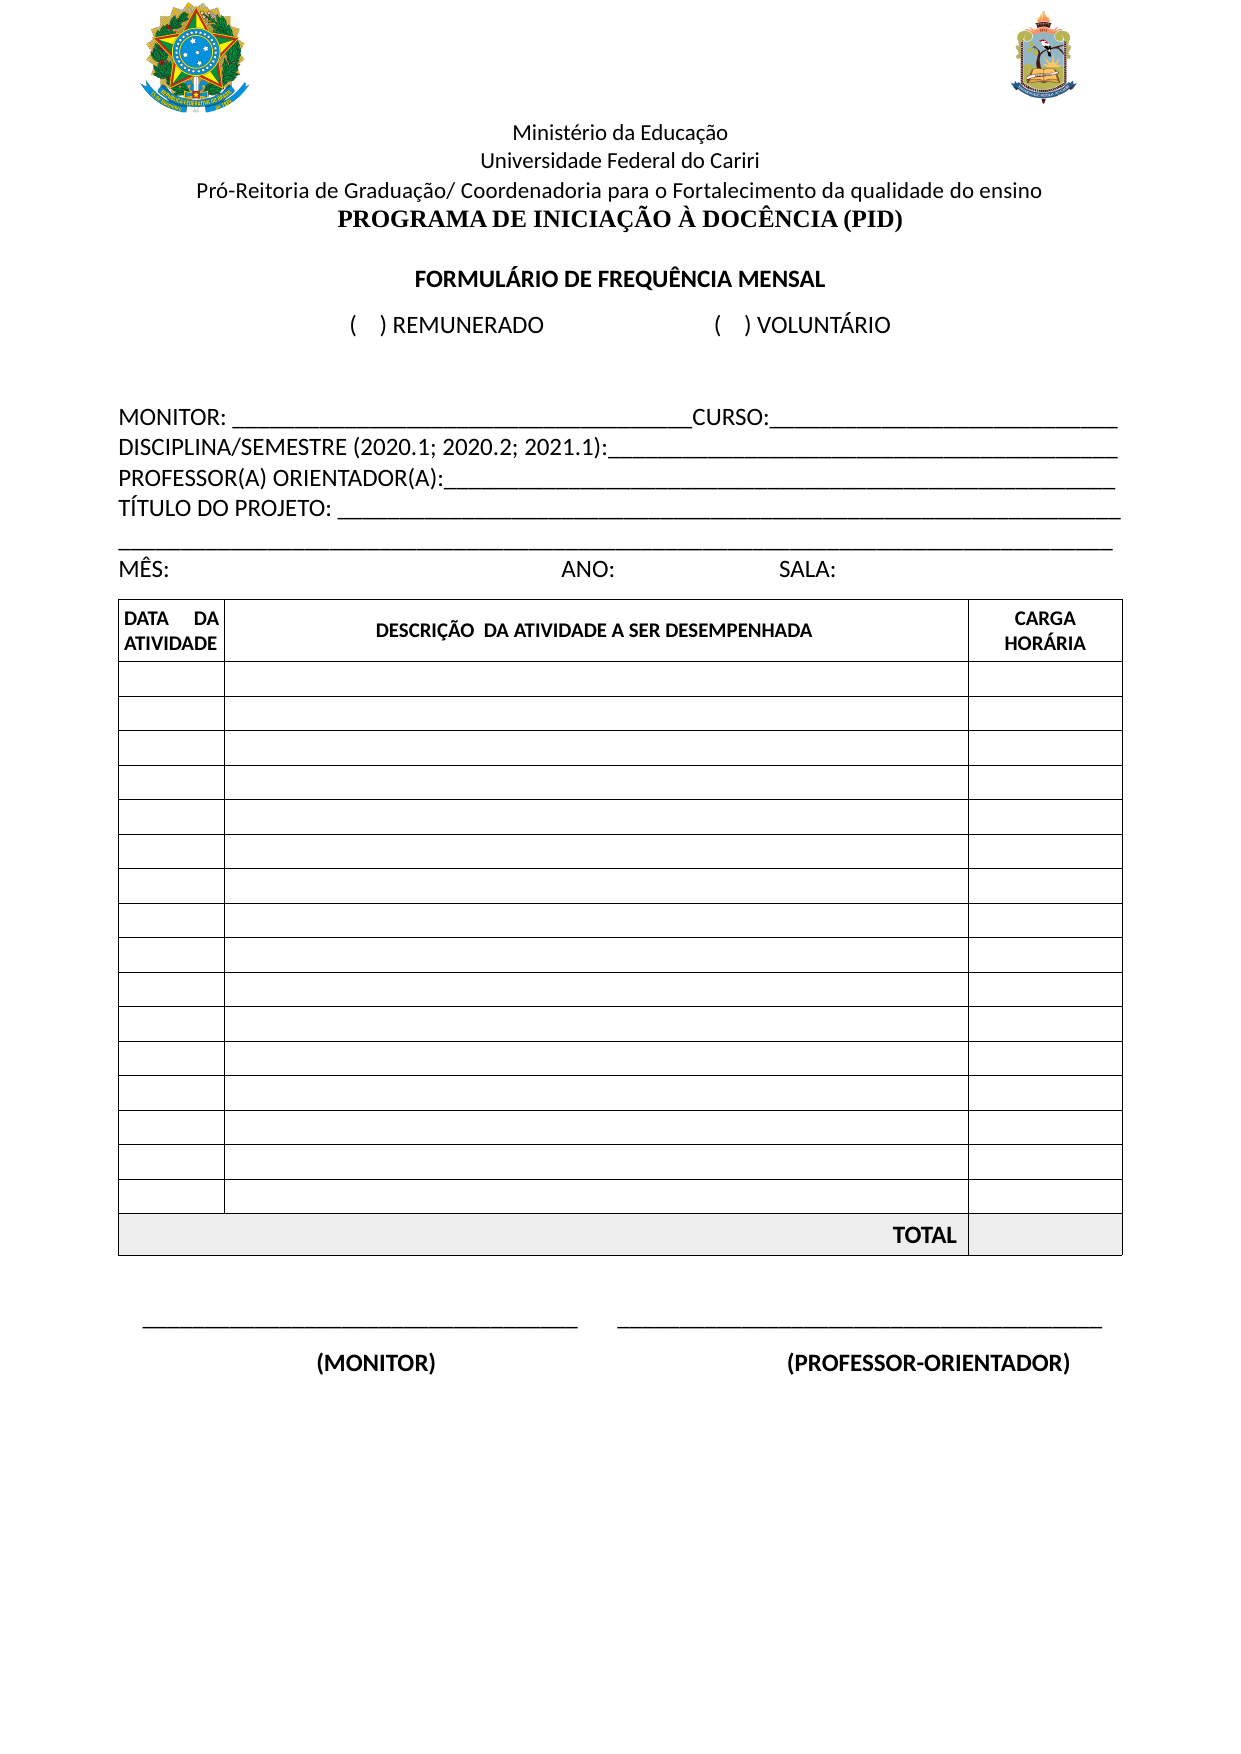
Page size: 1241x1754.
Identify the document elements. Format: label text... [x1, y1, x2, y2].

table_cell [969, 1042, 1122, 1075]
text Ministério da Educação [118, 118, 1122, 146]
table_cell [969, 869, 1122, 903]
table_cell [225, 1042, 968, 1075]
table_cell [969, 662, 1122, 696]
table_cell [225, 800, 968, 834]
text PROFESSOR(A) ORIENTADOR(A):______________________________________________________ [118, 462, 1122, 492]
table_cell [969, 1214, 1122, 1255]
table_cell [225, 1145, 968, 1179]
table_cell [119, 835, 224, 868]
table_cell [119, 1042, 224, 1075]
table_cell [969, 731, 1122, 765]
text ( ) REMUNERADO ( ) VOLUNTÁRIO [118, 309, 1122, 340]
table_cell [119, 1076, 224, 1110]
table_cell [969, 938, 1122, 972]
table_cell [225, 766, 968, 799]
table_cell [969, 1180, 1122, 1213]
table_cell [225, 938, 968, 972]
table_cell [225, 697, 968, 730]
table_cell [119, 766, 224, 799]
picture [184, 32, 256, 117]
table_cell [225, 662, 968, 696]
text TÍTULO DO PROJETO: _______________________________________________________________ ________________________________________________________________________________ [118, 492, 1122, 553]
picture [983, 0, 1104, 115]
table_header CARGA HORÁRIA [969, 600, 1122, 661]
text MÊS: ANO: SALA: [118, 553, 1122, 584]
table_cell [225, 835, 968, 868]
table_cell [119, 938, 224, 972]
table_cell [969, 835, 1122, 868]
table_cell [225, 1111, 968, 1144]
table_cell [225, 904, 968, 937]
table_cell [119, 731, 224, 765]
text (MONITOR) (PROFESSOR-ORIENTADOR) [118, 1347, 1122, 1377]
text Universidade Federal do Cariri [118, 146, 1122, 174]
table_cell [119, 1145, 224, 1179]
table_cell [969, 973, 1122, 1006]
table_cell [969, 697, 1122, 730]
table_header DATA DA ATIVIDADE [119, 600, 224, 661]
table_cell [969, 766, 1122, 799]
table_cell [225, 1076, 968, 1110]
table_cell [225, 1007, 968, 1041]
table_cell [119, 662, 224, 696]
table_cell [969, 1145, 1122, 1179]
text ___________________________________ _______________________________________ [118, 1301, 1122, 1332]
table_cell [225, 973, 968, 1006]
table_cell [969, 1007, 1122, 1041]
table_cell [119, 1007, 224, 1041]
table_cell TOTAL [119, 1214, 968, 1255]
text MONITOR: _____________________________________CURSO:____________________________ DISCIPLINA/SEMESTRE (2020.1; 2020.2; 2021.1):_________________________________________ [118, 401, 1122, 462]
table_cell [969, 800, 1122, 834]
table_cell [119, 800, 224, 834]
text PROGRAMA DE INICIAÇÃO À DOCÊNCIA (PID) [118, 204, 1122, 233]
table_cell [225, 1180, 968, 1213]
text FORMULÁRIO DE FREQUÊNCIA MENSAL [118, 263, 1122, 294]
table_cell [119, 973, 224, 1006]
table_cell [969, 1111, 1122, 1144]
text Pró-Reitoria de Graduação/ Coordenadoria para o Fortalecimento da qualidade do ensino [118, 176, 1122, 204]
table_cell [225, 869, 968, 903]
table_cell [119, 1180, 224, 1213]
table_cell [119, 697, 224, 730]
table_cell [225, 731, 968, 765]
table_cell [969, 904, 1122, 937]
table_header DESCRIÇÃO DA ATIVIDADE A SER DESEMPENHADA [225, 600, 968, 661]
table_cell [119, 904, 224, 937]
table_cell [969, 1076, 1122, 1110]
table_cell [119, 1111, 224, 1144]
table_cell [119, 869, 224, 903]
